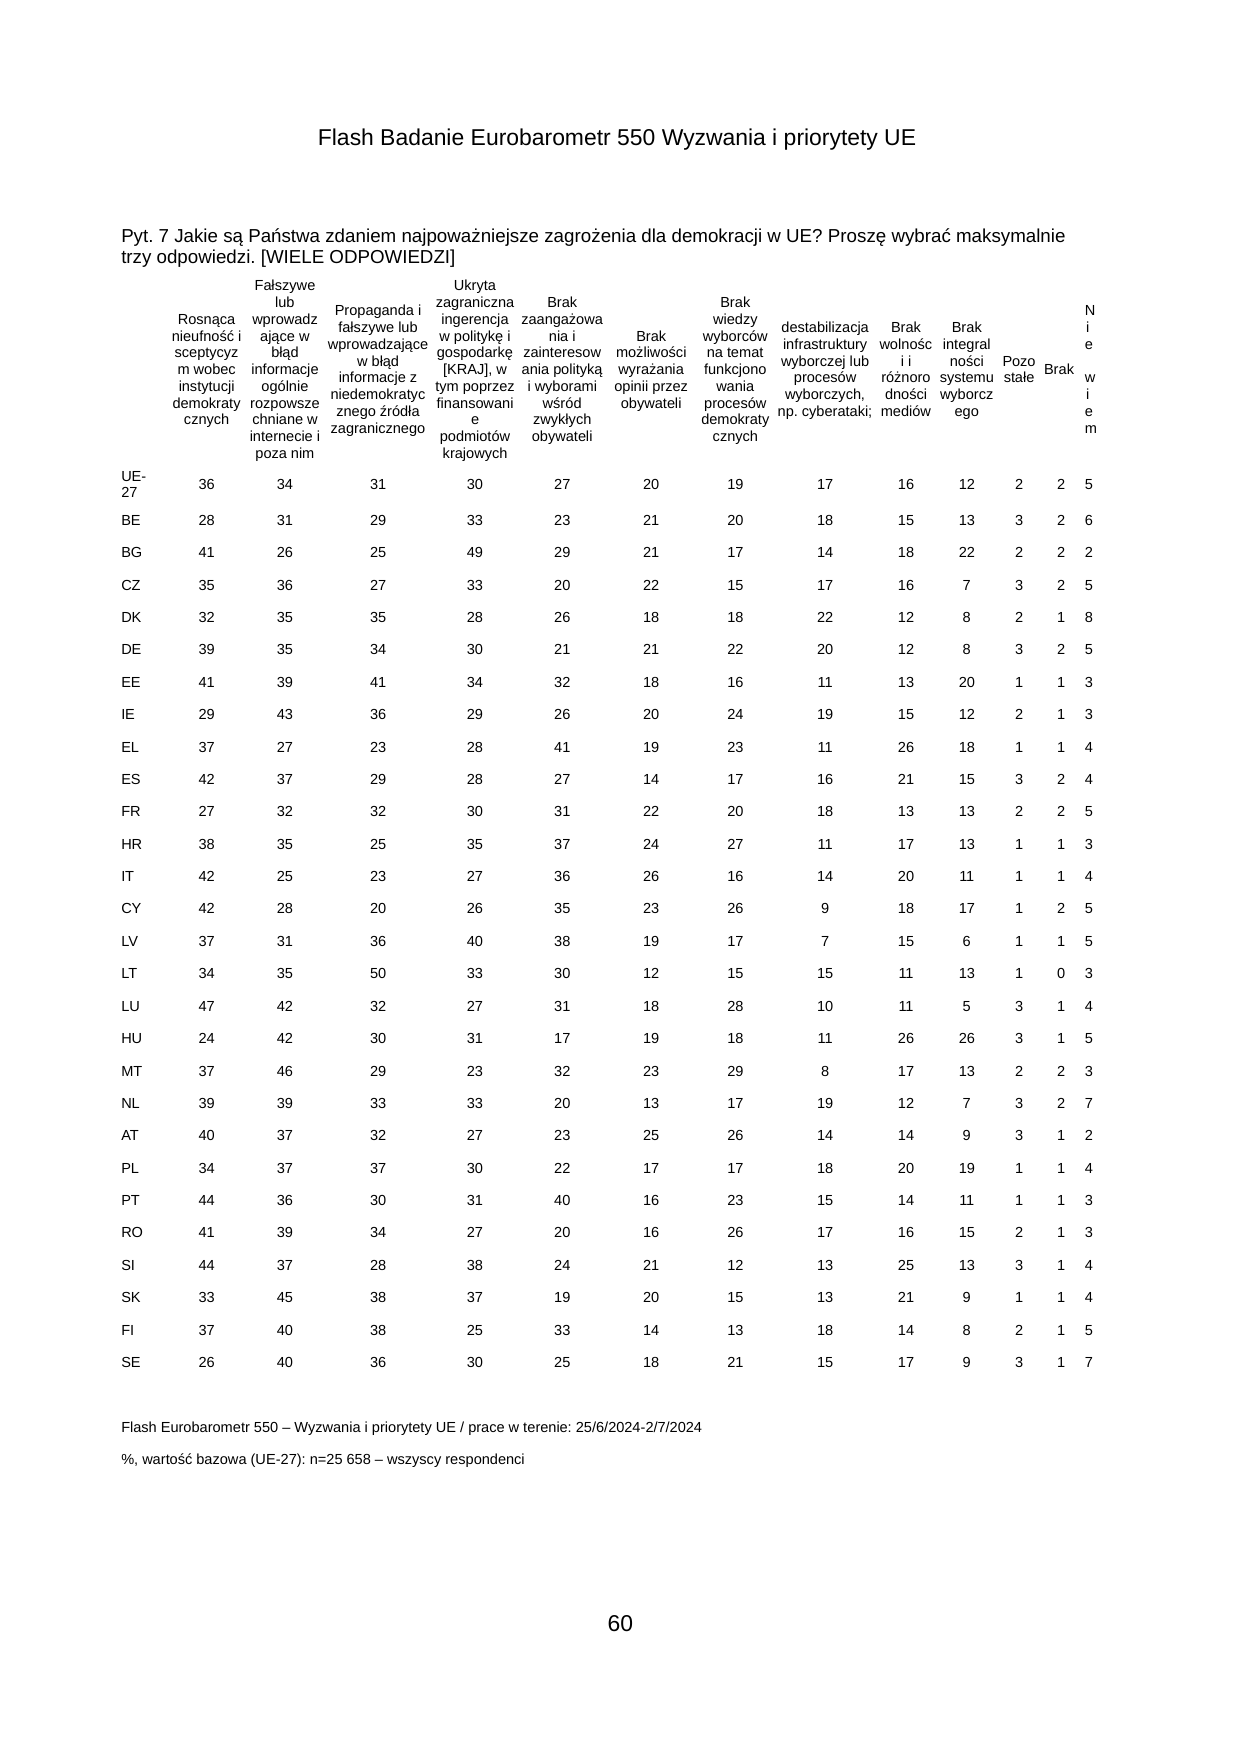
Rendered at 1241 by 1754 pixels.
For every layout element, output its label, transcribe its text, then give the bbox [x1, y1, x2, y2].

table_cell 44 [168, 1249, 245, 1281]
table_cell [161, 464, 167, 504]
table_cell 2 [1040, 569, 1082, 601]
table_cell 11 [876, 990, 936, 1022]
table_cell 26 [606, 860, 696, 892]
table_cell 19 [518, 1281, 606, 1313]
table_cell 2 [1040, 893, 1082, 925]
table_cell 39 [245, 1216, 324, 1249]
table_cell 15 [876, 504, 936, 536]
table_cell 16 [774, 763, 876, 795]
table_cell 1 [998, 666, 1040, 698]
table_cell 1 [1040, 1249, 1082, 1281]
table_cell 1 [1040, 601, 1082, 633]
table_cell 35 [518, 893, 606, 925]
table_cell 1 [1040, 1314, 1082, 1346]
table_cell 1 [1040, 1346, 1082, 1378]
table_cell 11 [936, 1184, 997, 1216]
table_cell 15 [936, 763, 997, 795]
table_cell 1 [1040, 1216, 1082, 1249]
table_cell 16 [876, 569, 936, 601]
table_cell 1 [1040, 1281, 1082, 1313]
table_cell 19 [936, 1152, 997, 1184]
table_cell 26 [245, 536, 324, 568]
table_cell 25 [324, 828, 431, 860]
table_cell 20 [518, 569, 606, 601]
table_cell PT [118, 1184, 161, 1216]
table_cell 2 [1082, 536, 1093, 568]
table_cell NL [118, 1087, 161, 1119]
table_cell 26 [696, 893, 774, 925]
table_cell RO [118, 1216, 161, 1249]
table_cell 20 [606, 464, 696, 504]
table_cell 21 [876, 1281, 936, 1313]
table_cell 21 [606, 633, 696, 666]
table_cell [161, 795, 167, 828]
table_cell 28 [431, 601, 518, 633]
table_cell IT [118, 860, 161, 892]
table_cell 20 [606, 1281, 696, 1313]
table_cell 3 [1082, 1054, 1093, 1087]
table_cell [161, 601, 167, 633]
table_cell [161, 504, 167, 536]
table_cell [161, 730, 167, 763]
table_cell 36 [245, 1184, 324, 1216]
table_cell 3 [1082, 698, 1093, 730]
table_cell 18 [696, 1022, 774, 1054]
table_cell [518, 1378, 606, 1411]
table_cell 18 [696, 601, 774, 633]
table_cell 17 [876, 828, 936, 860]
table_cell 29 [518, 536, 606, 568]
table_cell [161, 633, 167, 666]
table_cell 11 [774, 1022, 876, 1054]
table_cell 25 [876, 1249, 936, 1281]
table_cell 31 [245, 925, 324, 957]
table_cell 28 [431, 763, 518, 795]
table_cell [161, 763, 167, 795]
table_cell 12 [876, 601, 936, 633]
table_cell 17 [696, 925, 774, 957]
table_cell 35 [245, 828, 324, 860]
table_cell 0 [1040, 957, 1082, 989]
table_cell 41 [168, 1216, 245, 1249]
table_cell 15 [774, 957, 876, 989]
table_cell 17 [696, 763, 774, 795]
table_cell 2 [1040, 504, 1082, 536]
table_cell 2 [998, 795, 1040, 828]
table_cell AT [118, 1119, 161, 1152]
table_cell [161, 1314, 167, 1346]
table_cell 37 [245, 1152, 324, 1184]
table_cell 20 [696, 795, 774, 828]
table_cell 3 [1082, 1216, 1093, 1249]
table_cell destabilizacja infrastruktury wyborczej lub procesów wyborczych, np. cyberataki; [774, 274, 876, 464]
table_cell 2 [998, 536, 1040, 568]
table_cell 23 [518, 504, 606, 536]
table_cell 12 [876, 633, 936, 666]
table_cell [161, 1249, 167, 1281]
table_cell 22 [606, 569, 696, 601]
table_cell 14 [774, 860, 876, 892]
table_cell 16 [876, 1216, 936, 1249]
table_cell 14 [606, 763, 696, 795]
table_cell 23 [431, 1054, 518, 1087]
table_cell [324, 1378, 431, 1411]
table_cell ES [118, 763, 161, 795]
table_cell [161, 1184, 167, 1216]
table_cell [161, 860, 167, 892]
table_cell 40 [168, 1119, 245, 1152]
table_cell 35 [245, 601, 324, 633]
table_cell 4 [1082, 1281, 1093, 1313]
table_cell 31 [518, 990, 606, 1022]
table_cell 6 [936, 925, 997, 957]
table_cell 5 [936, 990, 997, 1022]
table_cell 37 [245, 1249, 324, 1281]
table_cell 1 [1040, 860, 1082, 892]
table_cell 18 [774, 1314, 876, 1346]
table_cell 49 [431, 536, 518, 568]
table_cell 37 [168, 925, 245, 957]
table_cell 13 [696, 1314, 774, 1346]
table_cell HR [118, 828, 161, 860]
table_cell 13 [936, 1249, 997, 1281]
table_cell 3 [998, 569, 1040, 601]
table_cell 1 [998, 1184, 1040, 1216]
table_cell 2 [1040, 464, 1082, 504]
table_cell 37 [245, 1119, 324, 1152]
table_cell [161, 828, 167, 860]
table_cell 32 [518, 1054, 606, 1087]
table_cell 13 [936, 1054, 997, 1087]
table_cell 7 [936, 569, 997, 601]
table_cell 23 [518, 1119, 606, 1152]
table_cell 20 [606, 698, 696, 730]
table_cell 41 [324, 666, 431, 698]
table_cell Propaganda i fałszywe lub wprowadzające w błąd informacje z niedemokratycznego źródła zagranicznego [324, 274, 431, 464]
table_cell 16 [696, 860, 774, 892]
table_cell 3 [998, 1119, 1040, 1152]
table_cell 9 [936, 1119, 997, 1152]
table_cell 9 [936, 1281, 997, 1313]
table_cell 24 [606, 828, 696, 860]
table_cell 12 [606, 957, 696, 989]
table_cell 21 [696, 1346, 774, 1378]
table_cell 17 [774, 569, 876, 601]
table_cell 18 [774, 504, 876, 536]
table_cell 4 [1082, 763, 1093, 795]
table_cell 18 [774, 795, 876, 828]
table_cell 17 [518, 1022, 606, 1054]
table_cell 27 [245, 730, 324, 763]
table_cell Brak integralności systemu wyborczego [936, 274, 997, 464]
table_cell 15 [876, 925, 936, 957]
table_cell [936, 1378, 997, 1411]
table_cell 5 [1082, 925, 1093, 957]
table_cell 8 [1082, 601, 1093, 633]
table_cell 2 [1040, 763, 1082, 795]
table_cell 14 [774, 1119, 876, 1152]
table_cell 26 [168, 1346, 245, 1378]
table_cell 23 [606, 893, 696, 925]
table_cell 4 [1082, 1152, 1093, 1184]
table_cell 9 [774, 893, 876, 925]
table_cell 3 [998, 504, 1040, 536]
table_cell 3 [998, 1087, 1040, 1119]
table_cell 2 [998, 601, 1040, 633]
table_cell 1 [1040, 1152, 1082, 1184]
table_cell 42 [245, 990, 324, 1022]
table_cell 12 [876, 1087, 936, 1119]
table_cell 36 [324, 698, 431, 730]
table_cell 3 [1082, 666, 1093, 698]
table_cell 5 [1082, 569, 1093, 601]
table_cell 2 [998, 1054, 1040, 1087]
table_cell SI [118, 1249, 161, 1281]
table_cell 18 [774, 1152, 876, 1184]
table_cell 20 [324, 893, 431, 925]
table_cell LT [118, 957, 161, 989]
table_cell 24 [168, 1022, 245, 1054]
table_cell PL [118, 1152, 161, 1184]
table_cell 36 [518, 860, 606, 892]
table_cell 4 [1082, 990, 1093, 1022]
table_cell 5 [1082, 1022, 1093, 1054]
table_cell [161, 893, 167, 925]
table_cell 2 [1040, 795, 1082, 828]
table_cell 19 [606, 925, 696, 957]
table_cell 39 [168, 1087, 245, 1119]
table_cell [161, 1346, 167, 1378]
table_cell 4 [1082, 1249, 1093, 1281]
table_cell 5 [1082, 893, 1093, 925]
table_cell 40 [431, 925, 518, 957]
table_cell 25 [324, 536, 431, 568]
table_cell 13 [936, 957, 997, 989]
table_cell 28 [168, 504, 245, 536]
table_cell 2 [998, 464, 1040, 504]
table_cell 18 [876, 893, 936, 925]
table_cell 17 [696, 1152, 774, 1184]
table_cell 25 [245, 860, 324, 892]
table_cell [696, 1378, 774, 1411]
table_cell 13 [936, 795, 997, 828]
table_cell 1 [1040, 1022, 1082, 1054]
table_cell FI [118, 1314, 161, 1346]
table_cell 27 [168, 795, 245, 828]
table_cell 23 [606, 1054, 696, 1087]
table_cell 41 [168, 666, 245, 698]
table_cell 26 [518, 601, 606, 633]
table_cell [161, 1119, 167, 1152]
table_cell 11 [774, 730, 876, 763]
table_cell 20 [936, 666, 997, 698]
table_cell 5 [1082, 464, 1093, 504]
table_cell 30 [324, 1022, 431, 1054]
table_cell 17 [606, 1152, 696, 1184]
table_cell 42 [245, 1022, 324, 1054]
table_cell Brak wiedzy wyborców na temat funkcjonowania procesów demokratycznych [696, 274, 774, 464]
table_cell Pozostałe [998, 274, 1040, 464]
table_cell 32 [245, 795, 324, 828]
table_cell 26 [936, 1022, 997, 1054]
table_cell 30 [431, 464, 518, 504]
table_cell 11 [774, 828, 876, 860]
table_cell 42 [168, 763, 245, 795]
table_cell 38 [168, 828, 245, 860]
table_cell 22 [518, 1152, 606, 1184]
table_cell 50 [324, 957, 431, 989]
table_cell 31 [518, 795, 606, 828]
table_cell 19 [774, 698, 876, 730]
table_cell BE [118, 504, 161, 536]
table_cell 25 [518, 1346, 606, 1378]
table_cell 20 [518, 1087, 606, 1119]
table_cell 14 [774, 536, 876, 568]
table_cell 1 [1040, 828, 1082, 860]
table_cell 19 [606, 1022, 696, 1054]
table_cell Nie wiem [1082, 274, 1093, 464]
table_cell 14 [876, 1184, 936, 1216]
table_cell 5 [1082, 795, 1093, 828]
table_cell 7 [1082, 1346, 1093, 1378]
table_cell [998, 1378, 1040, 1411]
table_cell 36 [324, 925, 431, 957]
table_cell 23 [324, 860, 431, 892]
table_cell 13 [876, 666, 936, 698]
table_cell 34 [168, 1152, 245, 1184]
table_cell 22 [696, 633, 774, 666]
table_cell 3 [998, 1022, 1040, 1054]
table_cell 17 [876, 1346, 936, 1378]
table_cell 11 [876, 957, 936, 989]
table_cell 34 [324, 633, 431, 666]
table_cell [161, 536, 167, 568]
table_cell 30 [431, 633, 518, 666]
table_cell 37 [168, 730, 245, 763]
table_cell 2 [998, 1314, 1040, 1346]
table_cell [161, 1152, 167, 1184]
table_cell 7 [936, 1087, 997, 1119]
table_cell 4 [1082, 730, 1093, 763]
table_cell 22 [606, 795, 696, 828]
table_cell 2 [1040, 633, 1082, 666]
table_cell [161, 1281, 167, 1313]
table_cell 29 [324, 763, 431, 795]
table_cell 33 [324, 1087, 431, 1119]
table_cell 13 [606, 1087, 696, 1119]
table_cell 23 [696, 1184, 774, 1216]
table_cell 20 [876, 1152, 936, 1184]
table_cell 46 [245, 1054, 324, 1087]
table_cell CZ [118, 569, 161, 601]
table_cell 5 [1082, 1314, 1093, 1346]
table_cell 31 [431, 1022, 518, 1054]
table_cell 43 [245, 698, 324, 730]
table_cell 17 [696, 1087, 774, 1119]
table_cell 3 [1082, 957, 1093, 989]
table_cell 41 [518, 730, 606, 763]
table_cell 13 [876, 795, 936, 828]
table_cell 25 [606, 1119, 696, 1152]
table_cell 4 [1082, 860, 1093, 892]
table_cell HU [118, 1022, 161, 1054]
table_cell 38 [518, 925, 606, 957]
table_cell 2 [1040, 1054, 1082, 1087]
table_cell Brak możliwości wyrażania opinii przez obywateli [606, 274, 696, 464]
table_cell Brak wolności i różnorodności mediów [876, 274, 936, 464]
table_cell 24 [696, 698, 774, 730]
table_cell 21 [606, 536, 696, 568]
table_cell 29 [431, 698, 518, 730]
table_cell 15 [936, 1216, 997, 1249]
table_cell 16 [606, 1216, 696, 1249]
table_cell 1 [998, 1152, 1040, 1184]
table_cell [161, 1054, 167, 1087]
table_cell [161, 1378, 167, 1411]
table_cell [876, 1378, 936, 1411]
table_cell 31 [245, 504, 324, 536]
table_cell [1082, 1378, 1093, 1411]
table_cell 13 [936, 504, 997, 536]
table_cell 29 [168, 698, 245, 730]
table_cell 3 [998, 990, 1040, 1022]
table_cell 3 [998, 763, 1040, 795]
table_cell [118, 274, 161, 464]
table_cell 8 [936, 601, 997, 633]
table_cell 8 [936, 1314, 997, 1346]
table_cell 45 [245, 1281, 324, 1313]
table_cell 1 [998, 1281, 1040, 1313]
table_cell 38 [324, 1281, 431, 1313]
table_cell 13 [774, 1249, 876, 1281]
table_cell 36 [245, 569, 324, 601]
table_cell 27 [696, 828, 774, 860]
table_cell 15 [696, 569, 774, 601]
table_header Pyt. 7 Jakie są Państwa zdaniem najpoważniejsze zagrożenia dla demokracji w UE? Proszę wybrać maksymalnie trzy odpowiedzi. [WIELE ODPOWIEDZI] [118, 218, 1093, 274]
table_cell 26 [431, 893, 518, 925]
table_cell 17 [696, 536, 774, 568]
table_cell [161, 1216, 167, 1249]
table_cell 27 [431, 860, 518, 892]
table_cell 40 [245, 1314, 324, 1346]
table_cell 14 [876, 1119, 936, 1152]
table_cell 18 [606, 666, 696, 698]
table_cell 20 [696, 504, 774, 536]
table_cell 30 [324, 1184, 431, 1216]
table_cell 18 [606, 601, 696, 633]
table_cell 19 [606, 730, 696, 763]
table_cell 11 [774, 666, 876, 698]
table_cell 3 [998, 1346, 1040, 1378]
table_cell 13 [936, 828, 997, 860]
table_cell 40 [518, 1184, 606, 1216]
table_cell 37 [324, 1152, 431, 1184]
table_cell 42 [168, 893, 245, 925]
table_cell 26 [876, 1022, 936, 1054]
table_cell 12 [936, 698, 997, 730]
table_cell 18 [876, 536, 936, 568]
table_cell 1 [1040, 666, 1082, 698]
table_cell 3 [1082, 828, 1093, 860]
table_cell 32 [324, 795, 431, 828]
table_cell 1 [1040, 730, 1082, 763]
table_cell 18 [936, 730, 997, 763]
table_cell 44 [168, 1184, 245, 1216]
table_cell 30 [431, 1152, 518, 1184]
table_cell 39 [168, 633, 245, 666]
table_cell Flash Eurobarometr 550 – Wyzwania i priorytety UE / prace w terenie: 25/6/2024-2/7/2024 [118, 1411, 1093, 1443]
table_cell [774, 1378, 876, 1411]
table_cell 18 [606, 990, 696, 1022]
table_cell 29 [324, 1054, 431, 1087]
table_cell 28 [431, 730, 518, 763]
table_cell IE [118, 698, 161, 730]
table_cell 26 [696, 1216, 774, 1249]
table_cell 32 [168, 601, 245, 633]
table_cell 17 [876, 1054, 936, 1087]
table_cell CY [118, 893, 161, 925]
table_cell 33 [168, 1281, 245, 1313]
table_cell [161, 274, 167, 464]
table_cell 42 [168, 860, 245, 892]
table_cell 2 [1040, 1087, 1082, 1119]
table_cell 22 [774, 601, 876, 633]
table_cell 32 [518, 666, 606, 698]
table_cell 38 [431, 1249, 518, 1281]
table_cell [1040, 1378, 1082, 1411]
table_cell 23 [696, 730, 774, 763]
table_cell 30 [431, 795, 518, 828]
table_cell 19 [696, 464, 774, 504]
table_cell 37 [168, 1054, 245, 1087]
table_cell 33 [431, 1087, 518, 1119]
table_cell 27 [431, 1119, 518, 1152]
table_cell 35 [245, 957, 324, 989]
table_cell 35 [245, 633, 324, 666]
table_cell 33 [431, 504, 518, 536]
table_cell [161, 990, 167, 1022]
table_cell Brak [1040, 274, 1082, 464]
table_cell Fałszywe lub wprowadzające w błąd informacje ogólnie rozpowszechniane w internecie i poza nim [245, 274, 324, 464]
table_cell 26 [876, 730, 936, 763]
table_cell 20 [518, 1216, 606, 1249]
table_cell 30 [431, 1346, 518, 1378]
table_cell 33 [431, 569, 518, 601]
table_cell LU [118, 990, 161, 1022]
table_cell 39 [245, 666, 324, 698]
table_cell 2 [1040, 536, 1082, 568]
table_cell %, wartość bazowa (UE-27): n=25 658 – wszyscy respondenci [118, 1443, 1093, 1476]
table_cell 1 [1040, 925, 1082, 957]
table_cell 47 [168, 990, 245, 1022]
table_cell 15 [696, 957, 774, 989]
table_cell 27 [431, 990, 518, 1022]
table_cell 26 [696, 1119, 774, 1152]
table_cell [161, 957, 167, 989]
table_cell 37 [168, 1314, 245, 1346]
table_cell 20 [774, 633, 876, 666]
table_cell 3 [998, 633, 1040, 666]
table_cell 40 [245, 1346, 324, 1378]
table_cell 2 [1082, 1119, 1093, 1152]
table_cell 7 [1082, 1087, 1093, 1119]
table_cell 5 [1082, 633, 1093, 666]
table_cell 31 [431, 1184, 518, 1216]
table_cell 1 [998, 730, 1040, 763]
table_cell 37 [518, 828, 606, 860]
table_cell UE-27 [118, 464, 161, 504]
table_cell 33 [518, 1314, 606, 1346]
table_cell 2 [998, 1216, 1040, 1249]
table_cell 21 [606, 1249, 696, 1281]
table_cell Ukryta zagraniczna ingerencja w politykę i gospodarkę [KRAJ], w tym poprzez finansowanie podmiotów krajowych [431, 274, 518, 464]
table_cell 15 [696, 1281, 774, 1313]
table_cell 12 [936, 464, 997, 504]
table_cell 17 [936, 893, 997, 925]
table_cell 1 [998, 828, 1040, 860]
table_cell 37 [245, 763, 324, 795]
table_cell 10 [774, 990, 876, 1022]
table_cell 1 [998, 893, 1040, 925]
table_cell 1 [1040, 698, 1082, 730]
table_cell 41 [168, 536, 245, 568]
table_cell 34 [324, 1216, 431, 1249]
table_cell DE [118, 633, 161, 666]
table_cell 1 [998, 860, 1040, 892]
table_cell 22 [936, 536, 997, 568]
table_cell 29 [696, 1054, 774, 1087]
table_cell 6 [1082, 504, 1093, 536]
table_cell 18 [606, 1346, 696, 1378]
table_cell 33 [431, 957, 518, 989]
table_cell 29 [324, 504, 431, 536]
table_cell 16 [696, 666, 774, 698]
table_cell 36 [168, 464, 245, 504]
table_cell 26 [518, 698, 606, 730]
table_cell 35 [168, 569, 245, 601]
table_cell 8 [774, 1054, 876, 1087]
table_cell 16 [876, 464, 936, 504]
table_cell 17 [774, 1216, 876, 1249]
table_cell [161, 698, 167, 730]
table_cell 12 [696, 1249, 774, 1281]
table_cell SE [118, 1346, 161, 1378]
table_cell 8 [936, 633, 997, 666]
table_cell 11 [936, 860, 997, 892]
table_cell 1 [998, 957, 1040, 989]
table_cell 34 [431, 666, 518, 698]
table_cell 20 [876, 860, 936, 892]
table_cell [161, 666, 167, 698]
table_cell 27 [324, 569, 431, 601]
table_cell 25 [431, 1314, 518, 1346]
table_cell 3 [1082, 1184, 1093, 1216]
table_cell 1 [998, 925, 1040, 957]
table_cell 9 [936, 1346, 997, 1378]
table_cell EL [118, 730, 161, 763]
table_cell BG [118, 536, 161, 568]
table_cell 28 [696, 990, 774, 1022]
table_cell 19 [774, 1087, 876, 1119]
table_cell 15 [876, 698, 936, 730]
table_cell 14 [876, 1314, 936, 1346]
table_cell SK [118, 1281, 161, 1313]
table_cell 21 [606, 504, 696, 536]
table_cell [161, 1022, 167, 1054]
table_cell 23 [324, 730, 431, 763]
table_cell 24 [518, 1249, 606, 1281]
table_cell 35 [324, 601, 431, 633]
table_cell DK [118, 601, 161, 633]
table_cell 7 [774, 925, 876, 957]
table_cell [606, 1378, 696, 1411]
table_cell 1 [1040, 1184, 1082, 1216]
table_cell [161, 925, 167, 957]
table_cell 16 [606, 1184, 696, 1216]
table_cell 31 [324, 464, 431, 504]
table_cell 34 [168, 957, 245, 989]
table_cell [118, 1378, 161, 1411]
table_cell 36 [324, 1346, 431, 1378]
table_cell 21 [876, 763, 936, 795]
table_cell 14 [606, 1314, 696, 1346]
table_cell 32 [324, 1119, 431, 1152]
table_cell 1 [1040, 1119, 1082, 1152]
table_cell 37 [431, 1281, 518, 1313]
table_cell 2 [998, 698, 1040, 730]
table_cell Rosnąca nieufność i sceptycyzm wobec instytucji demokratycznych [168, 274, 245, 464]
table_cell 32 [324, 990, 431, 1022]
table_cell 28 [245, 893, 324, 925]
table_cell 27 [518, 763, 606, 795]
table_cell [431, 1378, 518, 1411]
table_cell 39 [245, 1087, 324, 1119]
table_cell [161, 569, 167, 601]
table_cell 34 [245, 464, 324, 504]
table_cell 17 [774, 464, 876, 504]
table_cell 3 [998, 1249, 1040, 1281]
table_cell 13 [774, 1281, 876, 1313]
table_cell 15 [774, 1184, 876, 1216]
table_cell 28 [324, 1249, 431, 1281]
table_cell 38 [324, 1314, 431, 1346]
table_cell Brak zaangażowania i zainteresowania polityką i wyborami wśród zwykłych obywateli [518, 274, 606, 464]
table_cell 15 [774, 1346, 876, 1378]
table_cell 35 [431, 828, 518, 860]
table_cell 1 [1040, 990, 1082, 1022]
table_cell [245, 1378, 324, 1411]
table_cell FR [118, 795, 161, 828]
table_cell 21 [518, 633, 606, 666]
table_cell 27 [518, 464, 606, 504]
table_cell LV [118, 925, 161, 957]
table_cell 27 [431, 1216, 518, 1249]
table_cell [161, 1087, 167, 1119]
table_cell 30 [518, 957, 606, 989]
table_cell [168, 1378, 245, 1411]
table_cell MT [118, 1054, 161, 1087]
table_cell EE [118, 666, 161, 698]
